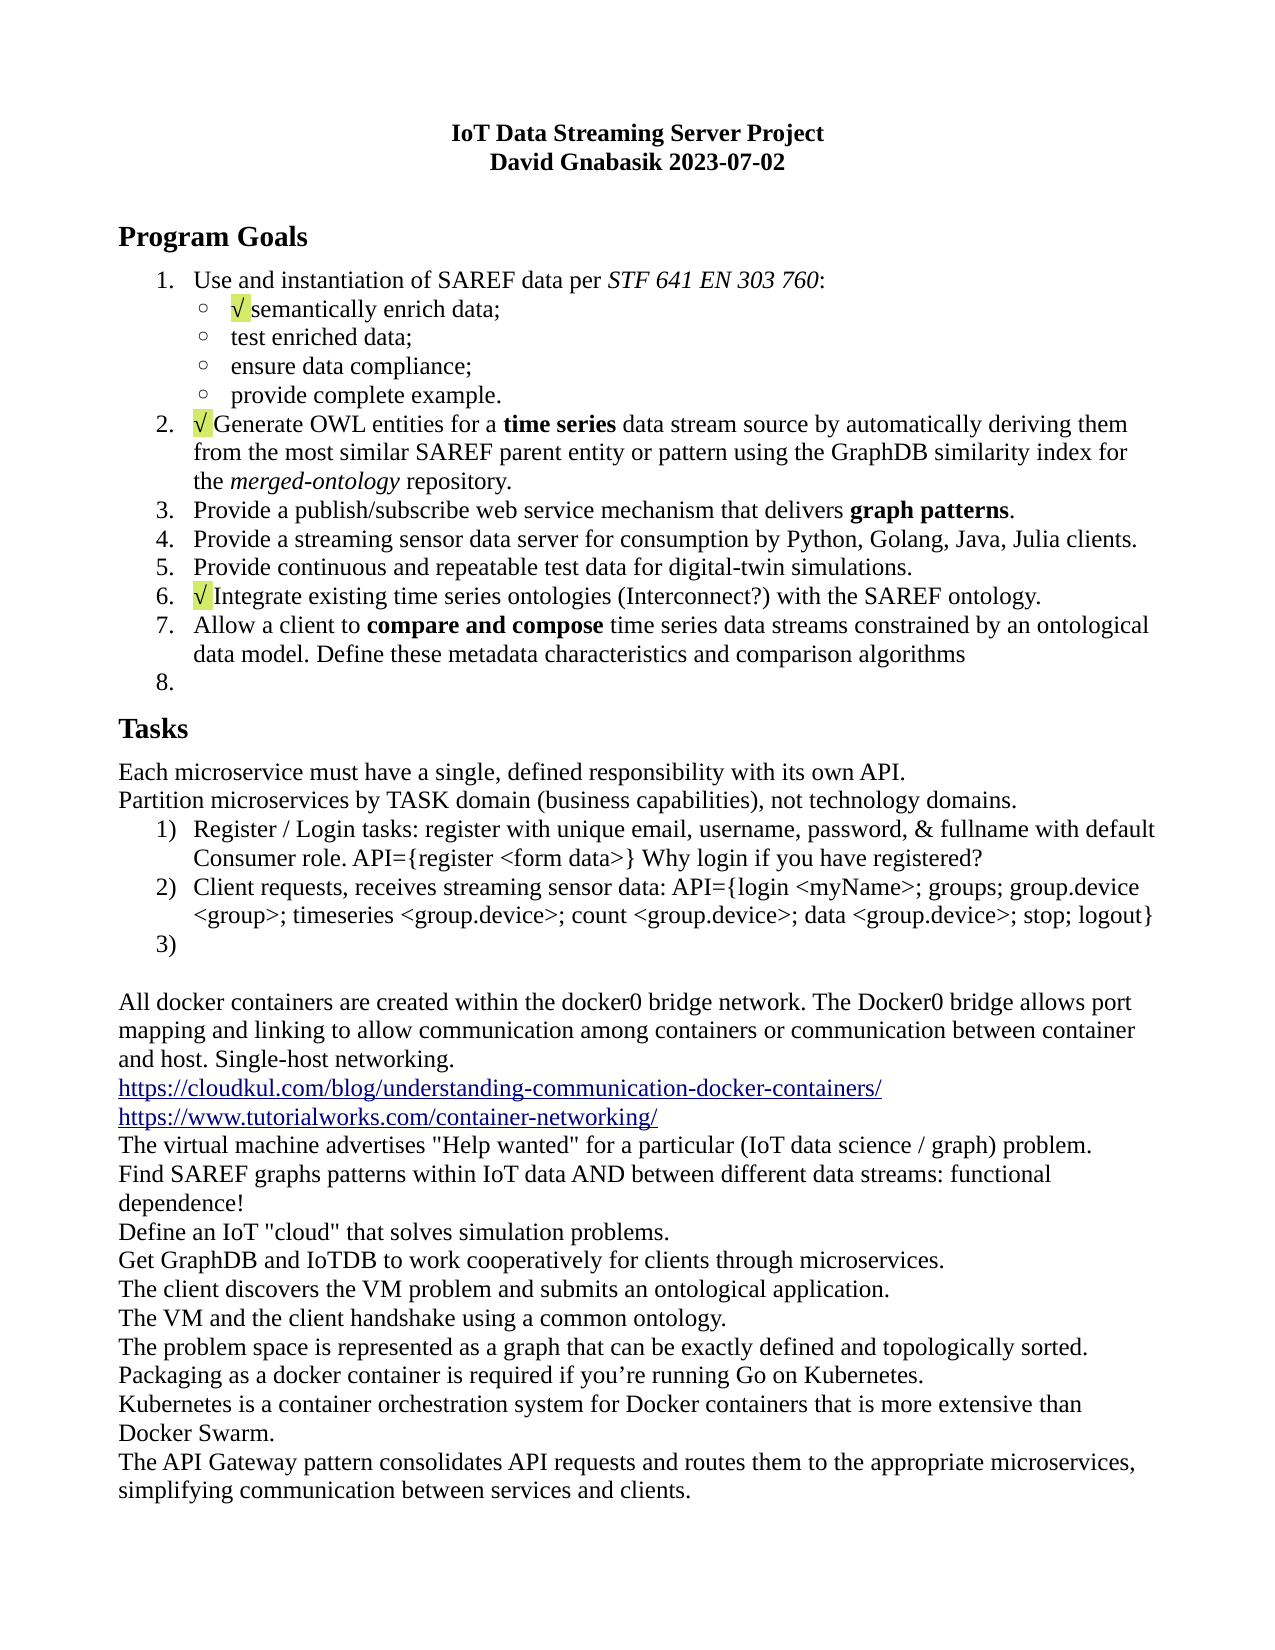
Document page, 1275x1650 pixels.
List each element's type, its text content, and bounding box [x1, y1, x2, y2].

text Each microservice must have a single, defined responsibility with its own API. [118, 757, 1157, 786]
list provide complete example. [193, 380, 1157, 409]
list Allow a client to compare and compose time series data streams constrained by an ontological data model. Define these metadata characteristics and comparison algorithms [156, 610, 1157, 667]
list Provide a publish/subscribe web service mechanism that delivers graph patterns. [156, 495, 1157, 524]
text https://www.tutorialworks.com/container-networking/ [118, 1102, 1157, 1131]
text The API Gateway pattern consolidates API requests and routes them to the appropriate microservices, simplifying communication between services and clients. [118, 1447, 1157, 1504]
list Provide continuous and repeatable test data for digital-twin simulations. [156, 552, 1157, 581]
list Provide a streaming sensor data server for consumption by Python, Golang, Java, Julia clients. [156, 524, 1157, 552]
text Packaging as a docker container is required if you’re running Go on Kubernetes. [118, 1361, 1157, 1389]
list √ Generate OWL entities for a time series data stream source by automatically deriving them from the most similar SAREF parent entity or pattern using the GraphDB similarity index for the merged-ontology repository. [156, 409, 1157, 495]
text Partition microservices by TASK domain (business capabilities), not technology domains. [118, 786, 1157, 814]
list √ semantically enrich data; [193, 294, 1157, 322]
text Define an IoT "cloud" that solves simulation problems. [118, 1217, 1157, 1246]
list test enriched data; [193, 322, 1157, 351]
list Register / Login tasks: register with unique email, username, password, & fullname with default Consumer role. API={register <form data>} Why login if you have registered? [156, 814, 1157, 872]
text The virtual machine advertises "Help wanted" for a particular (IoT data science / graph) problem. [118, 1131, 1157, 1159]
text The VM and the client handshake using a common ontology. [118, 1303, 1157, 1332]
subtitle Program Goals [118, 219, 1157, 252]
text David Gnabasik 2023-07-02 [118, 147, 1157, 176]
text All docker containers are created within the docker0 bridge network. The Docker0 bridge allows port mapping and linking to allow communication among containers or communication between container and host. Single-host networking. [118, 987, 1157, 1073]
text Kubernetes is a container orchestration system for Docker containers that is more extensive than Docker Swarm. [118, 1389, 1157, 1447]
list Use and instantiation of SAREF data per STF 641 EN 303 760: [156, 265, 1157, 294]
text Get GraphDB and IoTDB to work cooperatively for clients through microservices. [118, 1246, 1157, 1274]
subtitle Tasks [118, 711, 1157, 744]
list Client requests, receives streaming sensor data: API={login <myName>; groups; group.device <group>; timeseries <group.device>; count <group.device>; data <group.device>; stop; logout} [156, 872, 1157, 929]
text Find SAREF graphs patterns within IoT data AND between different data streams: functional dependence! [118, 1159, 1157, 1217]
list ensure data compliance; [193, 351, 1157, 380]
list √ Integrate existing time series ontologies (Interconnect?) with the SAREF ontology. [156, 581, 1157, 610]
text IoT Data Streaming Server Project [118, 118, 1157, 147]
text https://cloudkul.com/blog/understanding-communication-docker-containers/ [118, 1073, 1157, 1102]
text The client discovers the VM problem and submits an ontological application. [118, 1274, 1157, 1303]
text The problem space is represented as a graph that can be exactly defined and topologically sorted. [118, 1332, 1157, 1361]
